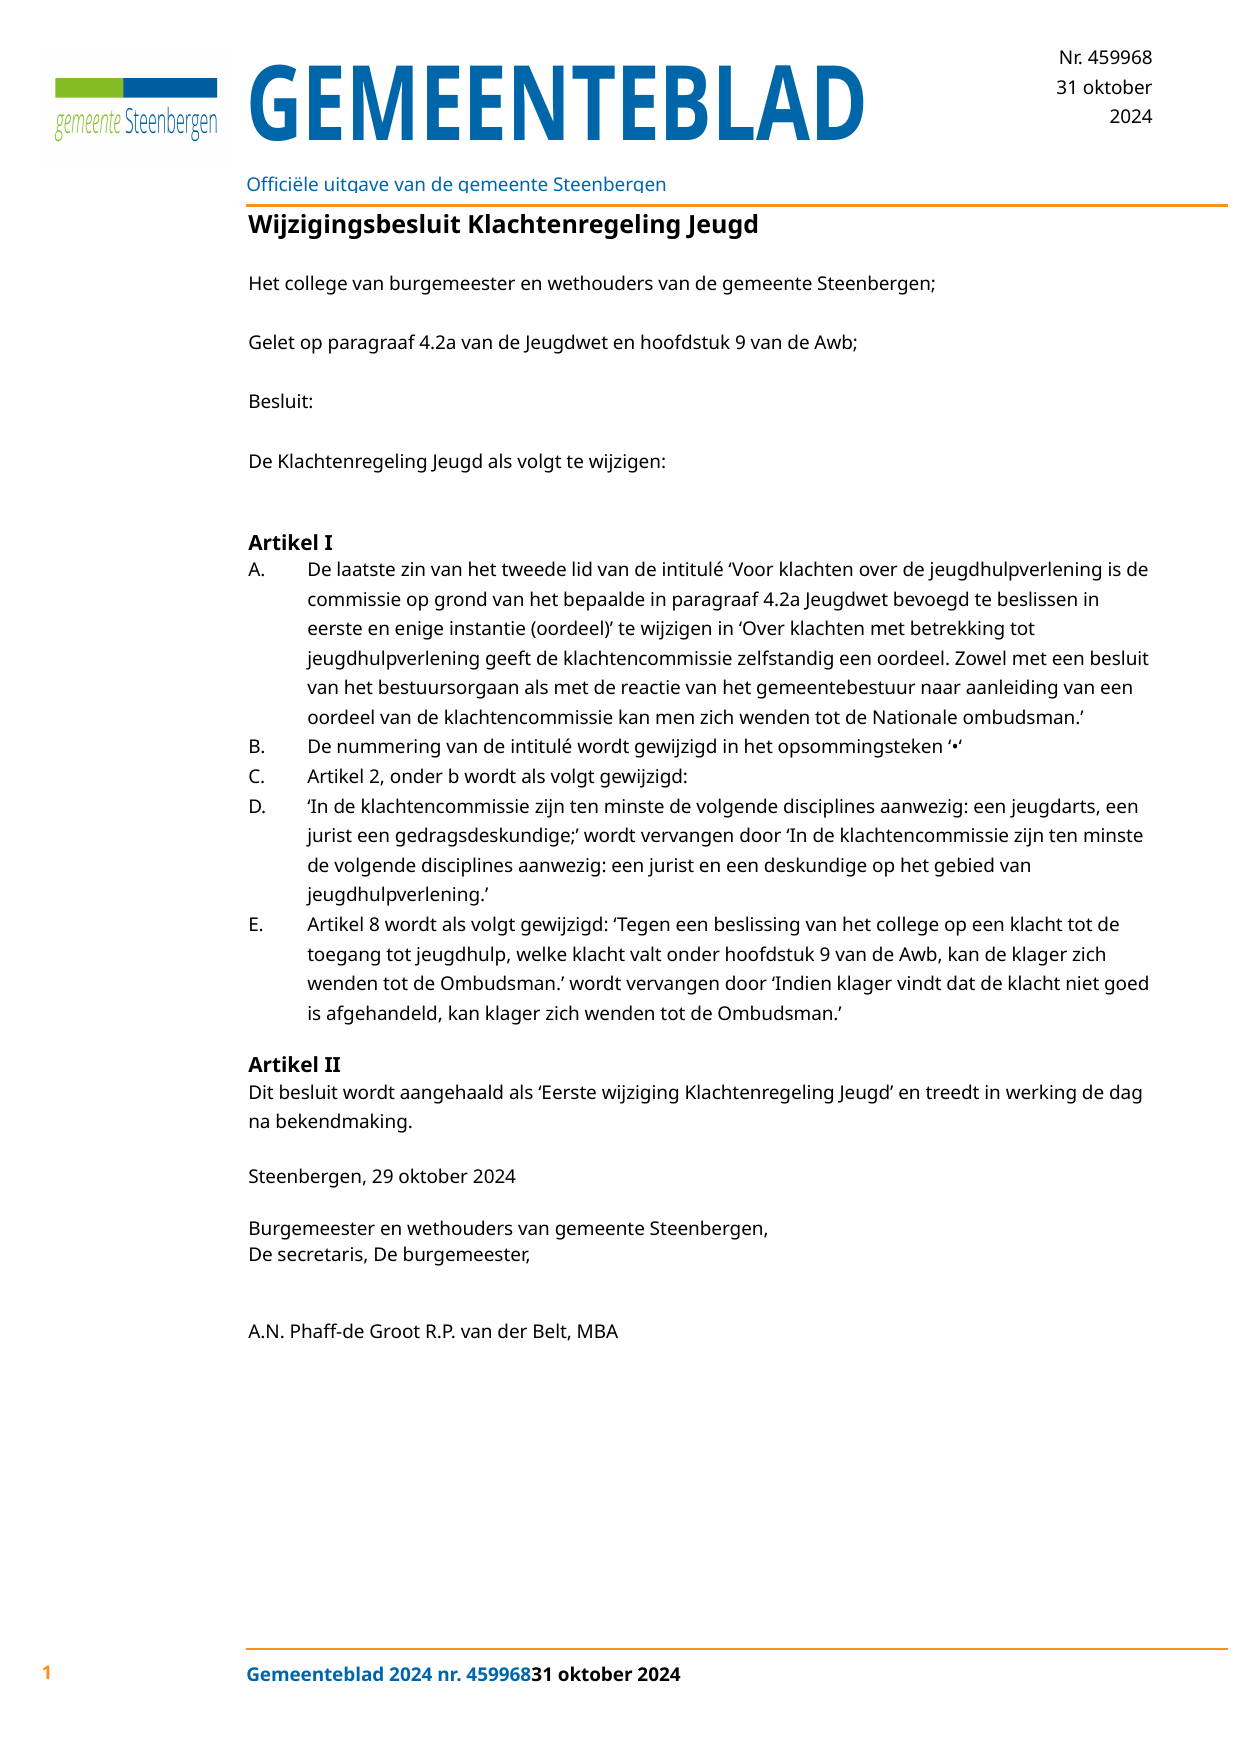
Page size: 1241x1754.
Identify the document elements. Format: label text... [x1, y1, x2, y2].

text Burgemeester en wethouders van gemeente Steenbergen, [248, 1215, 1152, 1241]
list De nummering van de intitulé wordt gewijzigd in het opsommingsteken ‘•‘ [248, 734, 1152, 759]
list Artikel 8 wordt als volgt gewijzigd: ‘Tegen een beslissing van het college op een klacht tot de toegang tot jeugdhulp, welke klacht valt onder hoofdstuk 9 van de Awb, kan de klager zich wenden tot de Ombudsman.’ wordt vervangen door ‘Indien klager vindt dat de klacht niet goed is afgehandeld, kan klager zich wenden tot de Ombudsman.’ [248, 911, 1152, 1026]
text Artikel I [248, 528, 1152, 556]
text Artikel II [248, 1050, 1152, 1079]
text Het college van burgemeester en wethouders van de gemeente Steenbergen; [248, 270, 1152, 296]
text De secretaris, De burgemeester, [248, 1241, 1152, 1267]
list De laatste zin van het tweede lid van de intitulé ‘Voor klachten over de jeugdhulpverlening is de commissie op grond van het bepaalde in paragraaf 4.2a Jeugdwet bevoegd te beslissen in eerste en enige instantie (oordeel)’ te wijzigen in ‘Over klachten met betrekking tot jeugdhulpverlening geeft de klachtencommissie zelfstandig een oordeel. Zowel met een besluit van het bestuursorgaan als met de reactie van het gemeentebestuur naar aanleiding van een oordeel van de klachtencommissie kan men zich wenden tot de Nationale ombudsman.’ [248, 556, 1152, 730]
list ‘In de klachtencommissie zijn ten minste de volgende disciplines aanwezig: een jeugdarts, een jurist een gedragsdeskundige;’ wordt vervangen door ‘In de klachtencommissie zijn ten minste de volgende disciplines aanwezig: een jurist en een deskundige op het gebied van jeugdhulpverlening.’ [248, 793, 1152, 907]
text De Klachtenregeling Jeugd als volgt te wijzigen: [248, 448, 1152, 473]
list Artikel 2, onder b wordt als volgt gewijzigd: [248, 763, 1152, 789]
text A.N. Phaff-de Groot R.P. van der Belt, MBA [248, 1318, 1152, 1344]
text Dit besluit wordt aangehaald als ‘Eerste wijziging Klachtenregeling Jeugd’ en treedt in werking de dag na bekendmaking. [248, 1079, 1152, 1134]
text Gelet op paragraaf 4.2a van de Jeugdwet en hoofdstuk 9 van de Awb; [248, 329, 1152, 355]
text Besluit: [248, 389, 1152, 414]
text Steenbergen, 29 oktober 2024 [248, 1164, 1152, 1189]
picture [41, 47, 231, 172]
text Wijzigingsbesluit Klachtenregeling Jeugd [248, 207, 1152, 241]
